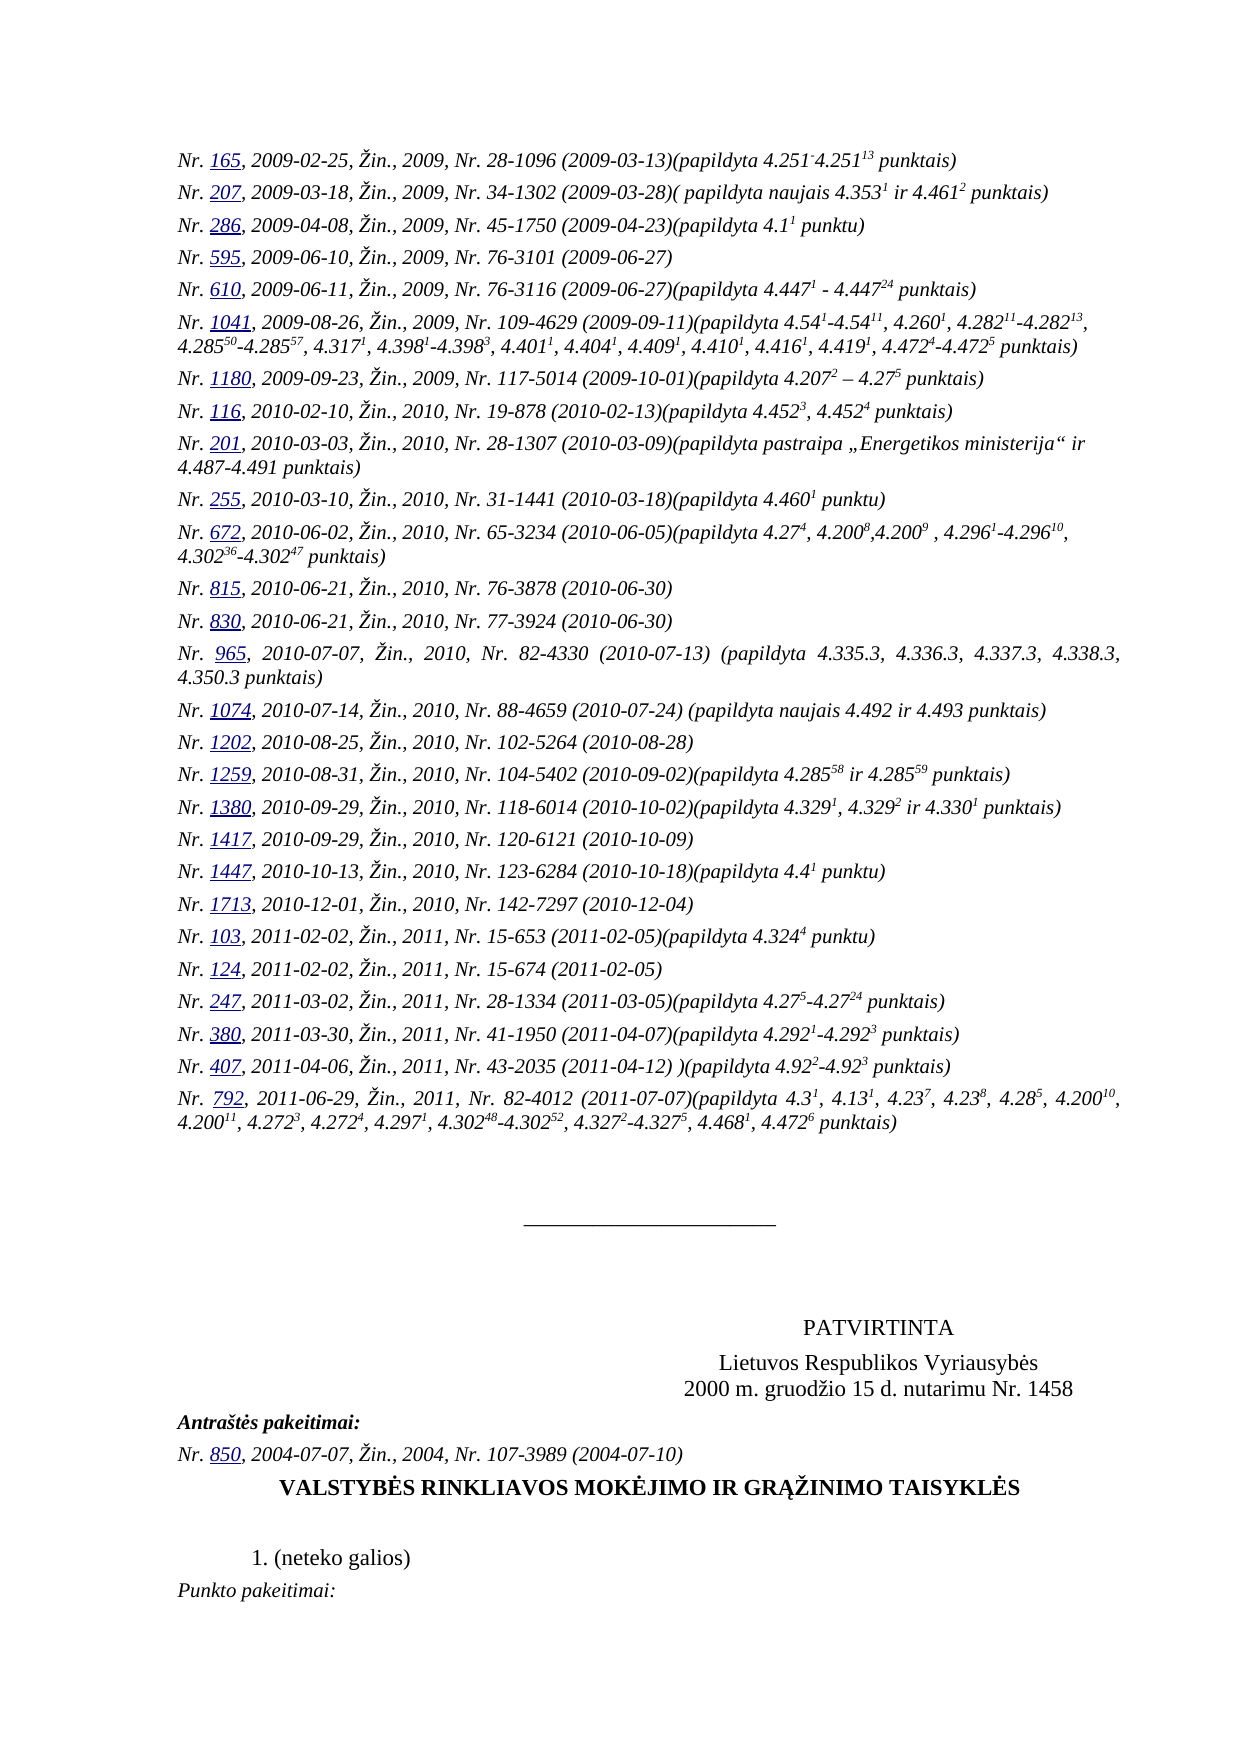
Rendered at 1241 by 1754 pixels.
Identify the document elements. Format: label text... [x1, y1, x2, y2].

text Nr. 1447, 2010-10-13, Žin., 2010, Nr. 123-6284 (2010-10-18)(papildyta 4.41 punktu) [177, 859, 1122, 883]
text Nr. 1259, 2010-08-31, Žin., 2010, Nr. 104-5402 (2010-09-02)(papildyta 4.28558 ir 4.28559 punktais) [177, 762, 1122, 786]
text Nr. 286, 2009-04-08, Žin., 2009, Nr. 45-1750 (2009-04-23)(papildyta 4.11 punktu) [177, 212, 1122, 237]
text Nr. 201, 2010-03-03, Žin., 2010, Nr. 28-1307 (2010-03-09)(papildyta pastraipa „Energetikos ministerija“ ir 4.487-4.491 punktais) [177, 431, 1122, 479]
text Nr. 247, 2011-03-02, Žin., 2011, Nr. 28-1334 (2011-03-05)(papildyta 4.275-4.2724 punktais) [177, 989, 1122, 1013]
text Nr. 965, 2010-07-07, Žin., 2010, Nr. 82-4330 (2010-07-13) (papildyta 4.335.3, 4.336.3, 4.337.3, 4.338.3, 4.350.3 punktais) [177, 641, 1122, 689]
text 1. (neteko galios) [177, 1544, 1122, 1570]
text Punkto pakeitimai: [177, 1578, 1122, 1602]
text Nr. 672, 2010-06-02, Žin., 2010, Nr. 65-3234 (2010-06-05)(papildyta 4.274, 4.2008,4.2009 , 4.2961-4.29610, 4.30236-4.30247 punktais) [177, 520, 1122, 568]
text Nr. 610, 2009-06-11, Žin., 2009, Nr. 76-3116 (2009-06-27)(papildyta 4.4471 - 4.44724 punktais) [177, 277, 1122, 301]
text Nr. 830, 2010-06-21, Žin., 2010, Nr. 77-3924 (2010-06-30) [177, 609, 1122, 633]
text Nr. 850, 2004-07-07, Žin., 2004, Nr. 107-3989 (2004-07-10) [177, 1442, 1122, 1466]
text Patvirtinta [635, 1314, 1122, 1340]
text Lietuvos Respublikos Vyriausybės 2000 m. gruodžio 15 d. nutarimu Nr. 1458 [635, 1348, 1122, 1401]
text VALSTYBĖS RINKLIAVOS MOKĖJIMO IR GRĄŽINIMO TAISYKLĖS [177, 1474, 1122, 1501]
text Nr. 116, 2010-02-10, Žin., 2010, Nr. 19-878 (2010-02-13)(papildyta 4.4523, 4.4524 punktais) [177, 398, 1122, 423]
text Antraštės pakeitimai: [177, 1409, 1122, 1434]
text Nr. 1417, 2010-09-29, Žin., 2010, Nr. 120-6121 (2010-10-09) [177, 827, 1122, 851]
text Nr. 1074, 2010-07-14, Žin., 2010, Nr. 88-4659 (2010-07-24) (papildyta naujais 4.492 ir 4.493 punktais) [177, 697, 1122, 722]
text Nr. 165, 2009-02-25, Žin., 2009, Nr. 28-1096 (2009-03-13)(papildyta 4.251-4.25113 punktais) [177, 148, 1122, 172]
text –––––––––––––––––––––– [177, 1210, 1122, 1236]
text Nr. 815, 2010-06-21, Žin., 2010, Nr. 76-3878 (2010-06-30) [177, 576, 1122, 600]
text Nr. 1713, 2010-12-01, Žin., 2010, Nr. 142-7297 (2010-12-04) [177, 892, 1122, 916]
text Nr. 380, 2011-03-30, Žin., 2011, Nr. 41-1950 (2011-04-07)(papildyta 4.2921-4.2923 punktais) [177, 1021, 1122, 1046]
text Nr. 124, 2011-02-02, Žin., 2011, Nr. 15-674 (2011-02-05) [177, 957, 1122, 981]
text Nr. 1202, 2010-08-25, Žin., 2010, Nr. 102-5264 (2010-08-28) [177, 730, 1122, 754]
text Nr. 1041, 2009-08-26, Žin., 2009, Nr. 109-4629 (2009-09-11)(papildyta 4.541-4.5411, 4.2601, 4.28211-4.28213, 4.28550-4.28557, 4.3171, 4.3981-4.3983, 4.4011, 4.4041, 4.4091, 4.4101, 4.4161, 4.4191, 4.4724-4.4725 punktais) [177, 310, 1122, 358]
text Nr. 1180, 2009-09-23, Žin., 2009, Nr. 117-5014 (2009-10-01)(papildyta 4.2072 – 4.275 punktais) [177, 366, 1122, 390]
text Nr. 792, 2011-06-29, Žin., 2011, Nr. 82-4012 (2011-07-07)(papildyta 4.31, 4.131, 4.237, 4.238, 4.285, 4.20010, 4.20011, 4.2723, 4.2724, 4.2971, 4.30248-4.30252, 4.3272-4.3275, 4.4681, 4.4726 punktais) [177, 1086, 1122, 1134]
text Nr. 1380, 2010-09-29, Žin., 2010, Nr. 118-6014 (2010-10-02)(papildyta 4.3291, 4.3292 ir 4.3301 punktais) [177, 795, 1122, 819]
text Nr. 103, 2011-02-02, Žin., 2011, Nr. 15-653 (2011-02-05)(papildyta 4.3244 punktu) [177, 924, 1122, 948]
text Nr. 595, 2009-06-10, Žin., 2009, Nr. 76-3101 (2009-06-27) [177, 245, 1122, 269]
text Nr. 255, 2010-03-10, Žin., 2010, Nr. 31-1441 (2010-03-18)(papildyta 4.4601 punktu) [177, 487, 1122, 511]
text Nr. 407, 2011-04-06, Žin., 2011, Nr. 43-2035 (2011-04-12) )(papildyta 4.922-4.923 punktais) [177, 1054, 1122, 1078]
text Nr. 207, 2009-03-18, Žin., 2009, Nr. 34-1302 (2009-03-28)( papildyta naujais 4.3531 ir 4.4612 punktais) [177, 180, 1122, 204]
